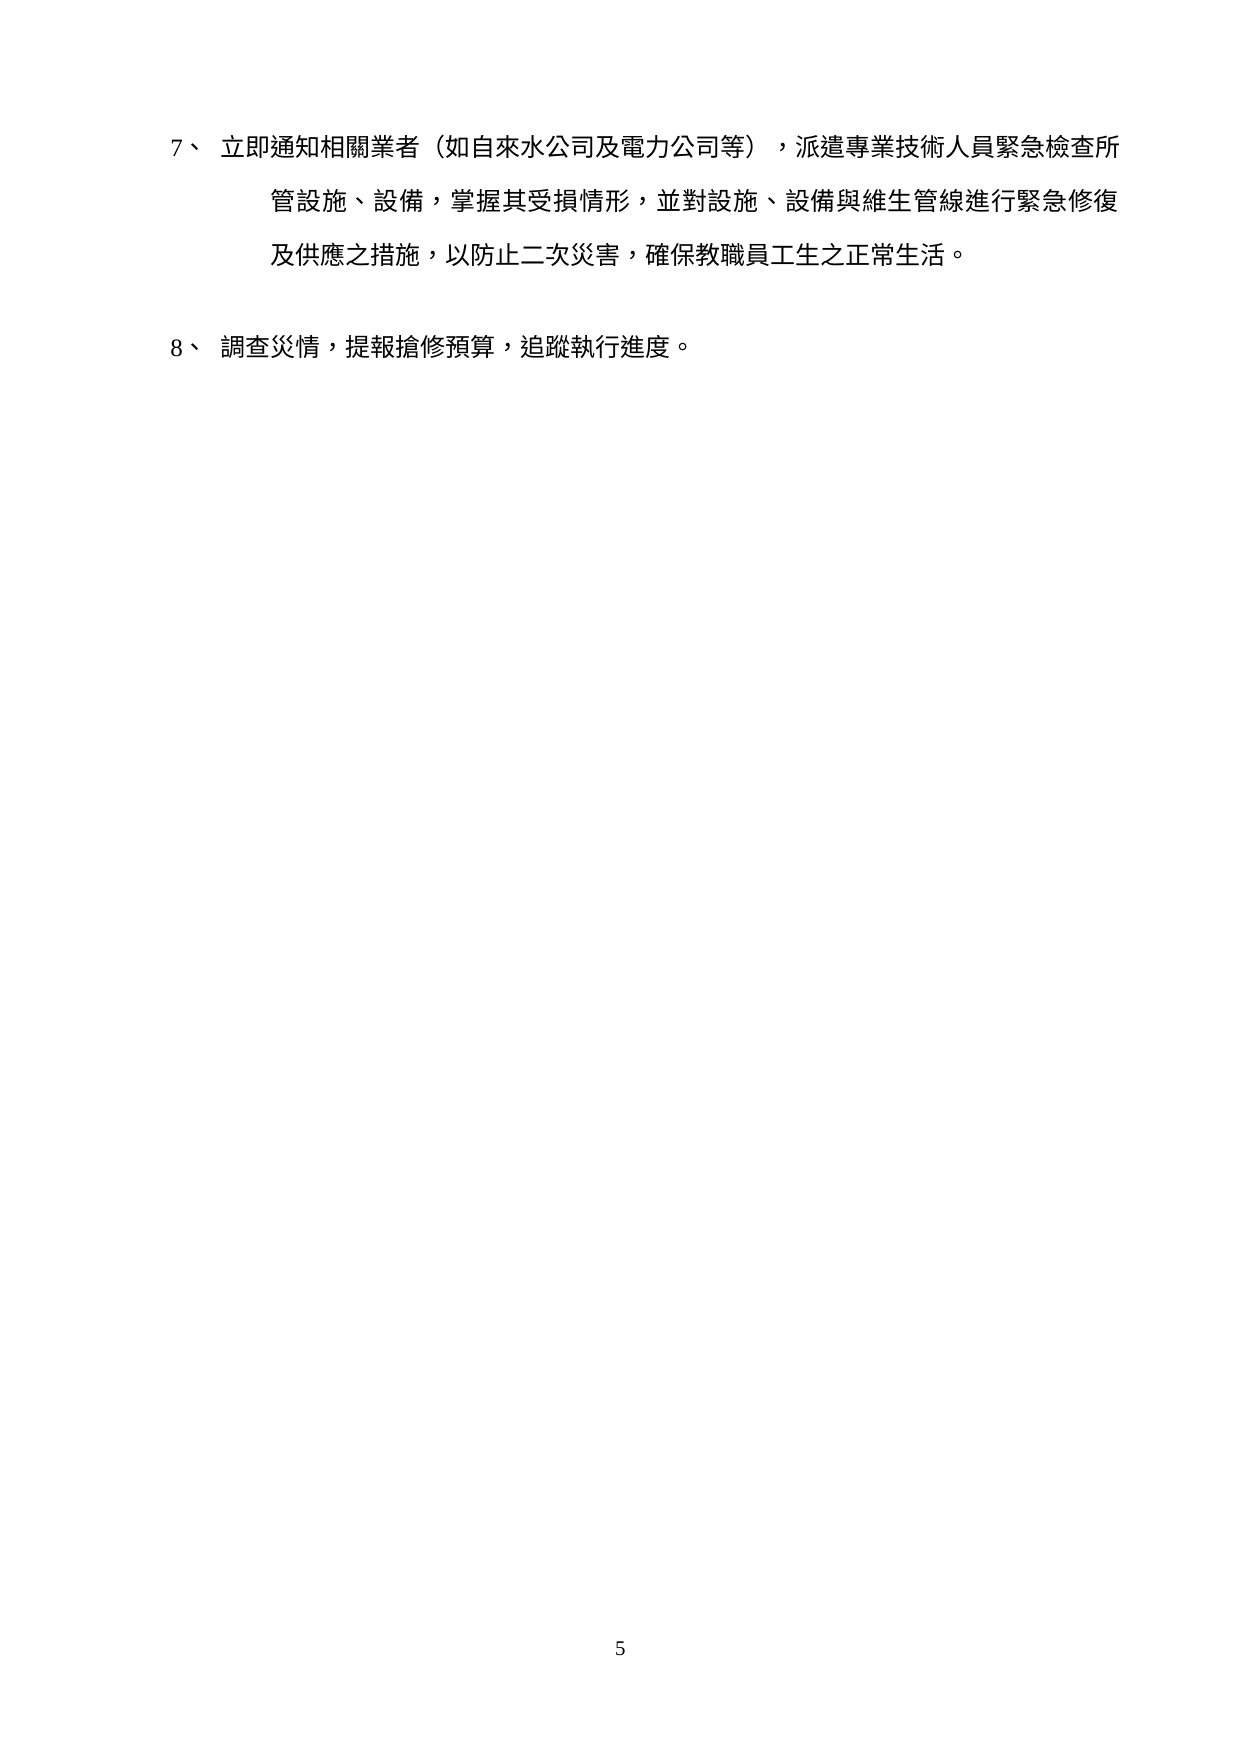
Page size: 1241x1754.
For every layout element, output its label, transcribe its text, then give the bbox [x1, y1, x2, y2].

list 調查災情，提報搶修預算，追蹤執行進度。 [170, 328, 1120, 364]
list 立即通知相關業者（如自來水公司及電力公司等），派遣專業技術人員緊急檢查所管設施、設備，掌握其受損情形，並對設施、設備與維生管線進行緊急修復及供應之措施，以防止二次災害，確保教職員工生之正常生活。 [170, 127, 1120, 272]
